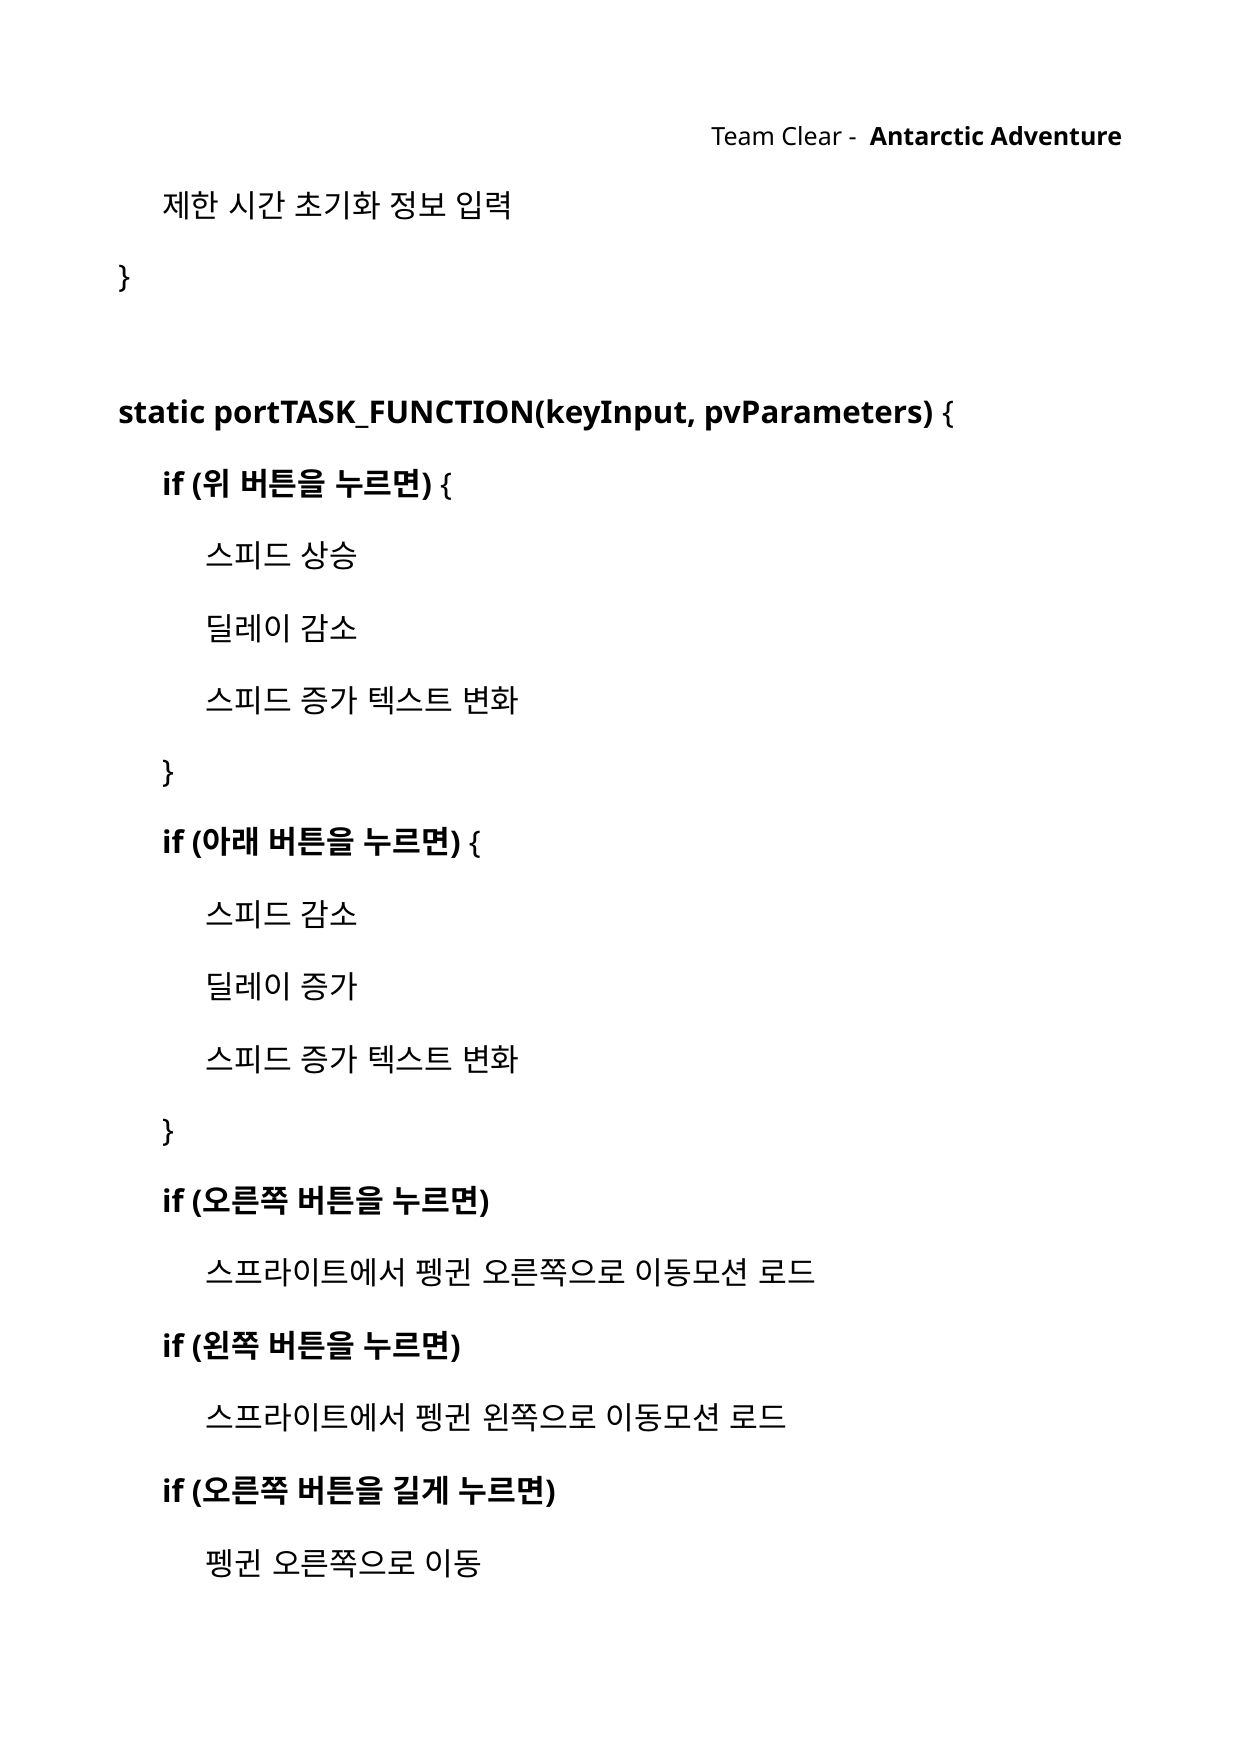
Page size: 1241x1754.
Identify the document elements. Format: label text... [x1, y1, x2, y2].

text if (오른쪽 버튼을 누르면) [118, 1176, 1122, 1221]
text if (오른쪽 버튼을 길게 누르면) [118, 1466, 1122, 1512]
text 펭귄 오른쪽으로 이동 [118, 1539, 1122, 1584]
text } [118, 749, 1122, 792]
text 스피드 감소 [118, 890, 1122, 935]
text if (아래 버튼을 누르면) { [118, 817, 1122, 863]
text static portTASK_FUNCTION(keyInput, pvParameters) { [118, 391, 1122, 433]
text 스피드 증가 텍스트 변화 [118, 676, 1122, 722]
text } [118, 1108, 1122, 1150]
text 딜레이 감소 [118, 604, 1122, 649]
text 스피드 증가 텍스트 변화 [118, 1035, 1122, 1080]
text 제한 시간 초기화 정보 입력 [118, 182, 1122, 227]
text if (왼쪽 버튼을 누르면) [118, 1321, 1122, 1366]
text } [118, 254, 1122, 297]
text 딜레이 증가 [118, 962, 1122, 1008]
text if (위 버튼을 누르면) { [118, 459, 1122, 504]
text 스피드 상승 [118, 531, 1122, 577]
text 스프라이트에서 펭귄 오른쪽으로 이동모션 로드 [118, 1248, 1122, 1294]
text 스프라이트에서 펭귄 왼쪽으로 이동모션 로드 [118, 1393, 1122, 1439]
